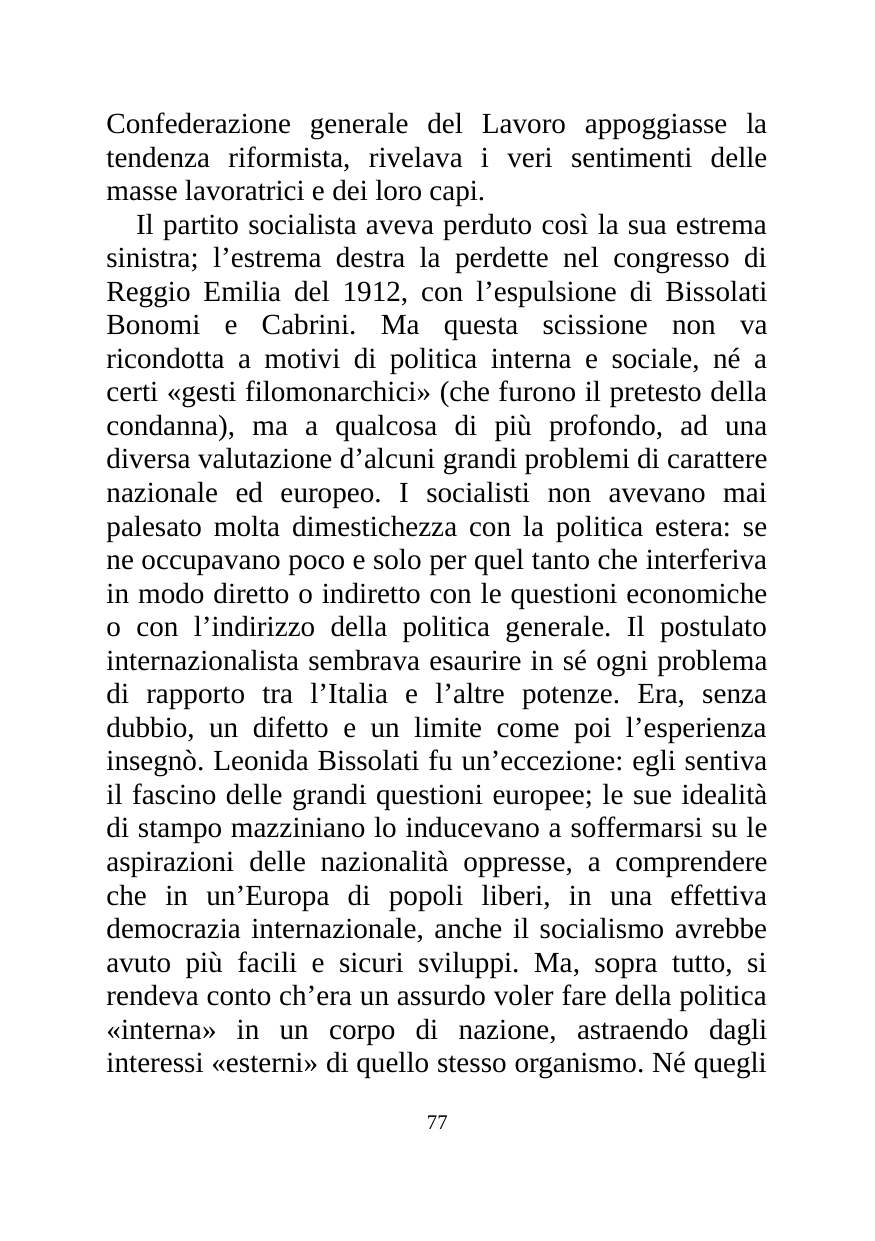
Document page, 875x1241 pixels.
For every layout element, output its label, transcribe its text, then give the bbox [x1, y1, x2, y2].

text Confederazione generale del Lavoro appoggiasse la tendenza riformista, rivelava i veri sentimenti delle masse lavoratrici e dei loro capi. [106, 106, 768, 207]
text Il partito socialista aveva perduto così la sua estrema sinistra; l’estrema destra la perdette nel congresso di Reggio Emilia del 1912, con l’espulsione di Bissolati Bonomi e Cabrini. Ma questa scissione non va ricondotta a motivi di politica interna e sociale, né a certi «gesti filomonarchici» (che furono il pretesto della condanna), ma a qualcosa di più profondo, ad una diversa valutazione d’alcuni grandi problemi di carattere nazionale ed europeo. I socialisti non avevano mai palesato molta dimestichezza con la politica estera: se ne occupavano poco e solo per quel tanto che interferiva in modo diretto o indiretto con le questioni economiche o con l’indirizzo della politica generale. Il postulato internazionalista sembrava esaurire in sé ogni problema di rapporto tra l’Italia e l’altre potenze. Era, senza dubbio, un difetto e un limite come poi l’esperienza insegnò. Leonida Bissolati fu un’eccezione: egli sentiva il fascino delle grandi questioni europee; le sue idealità di stampo mazziniano lo inducevano a soffermarsi su le aspirazioni delle nazionalità oppresse, a comprendere che in un’Europa di popoli liberi, in una effettiva democrazia internazionale, anche il socialismo avrebbe avuto più facili e sicuri sviluppi. Ma, sopra tutto, si rendeva conto ch’era un assurdo voler fare della politica «interna» in un corpo di nazione, astraendo dagli interessi «esterni» di quello stesso organismo. Né quegli [106, 207, 768, 1079]
